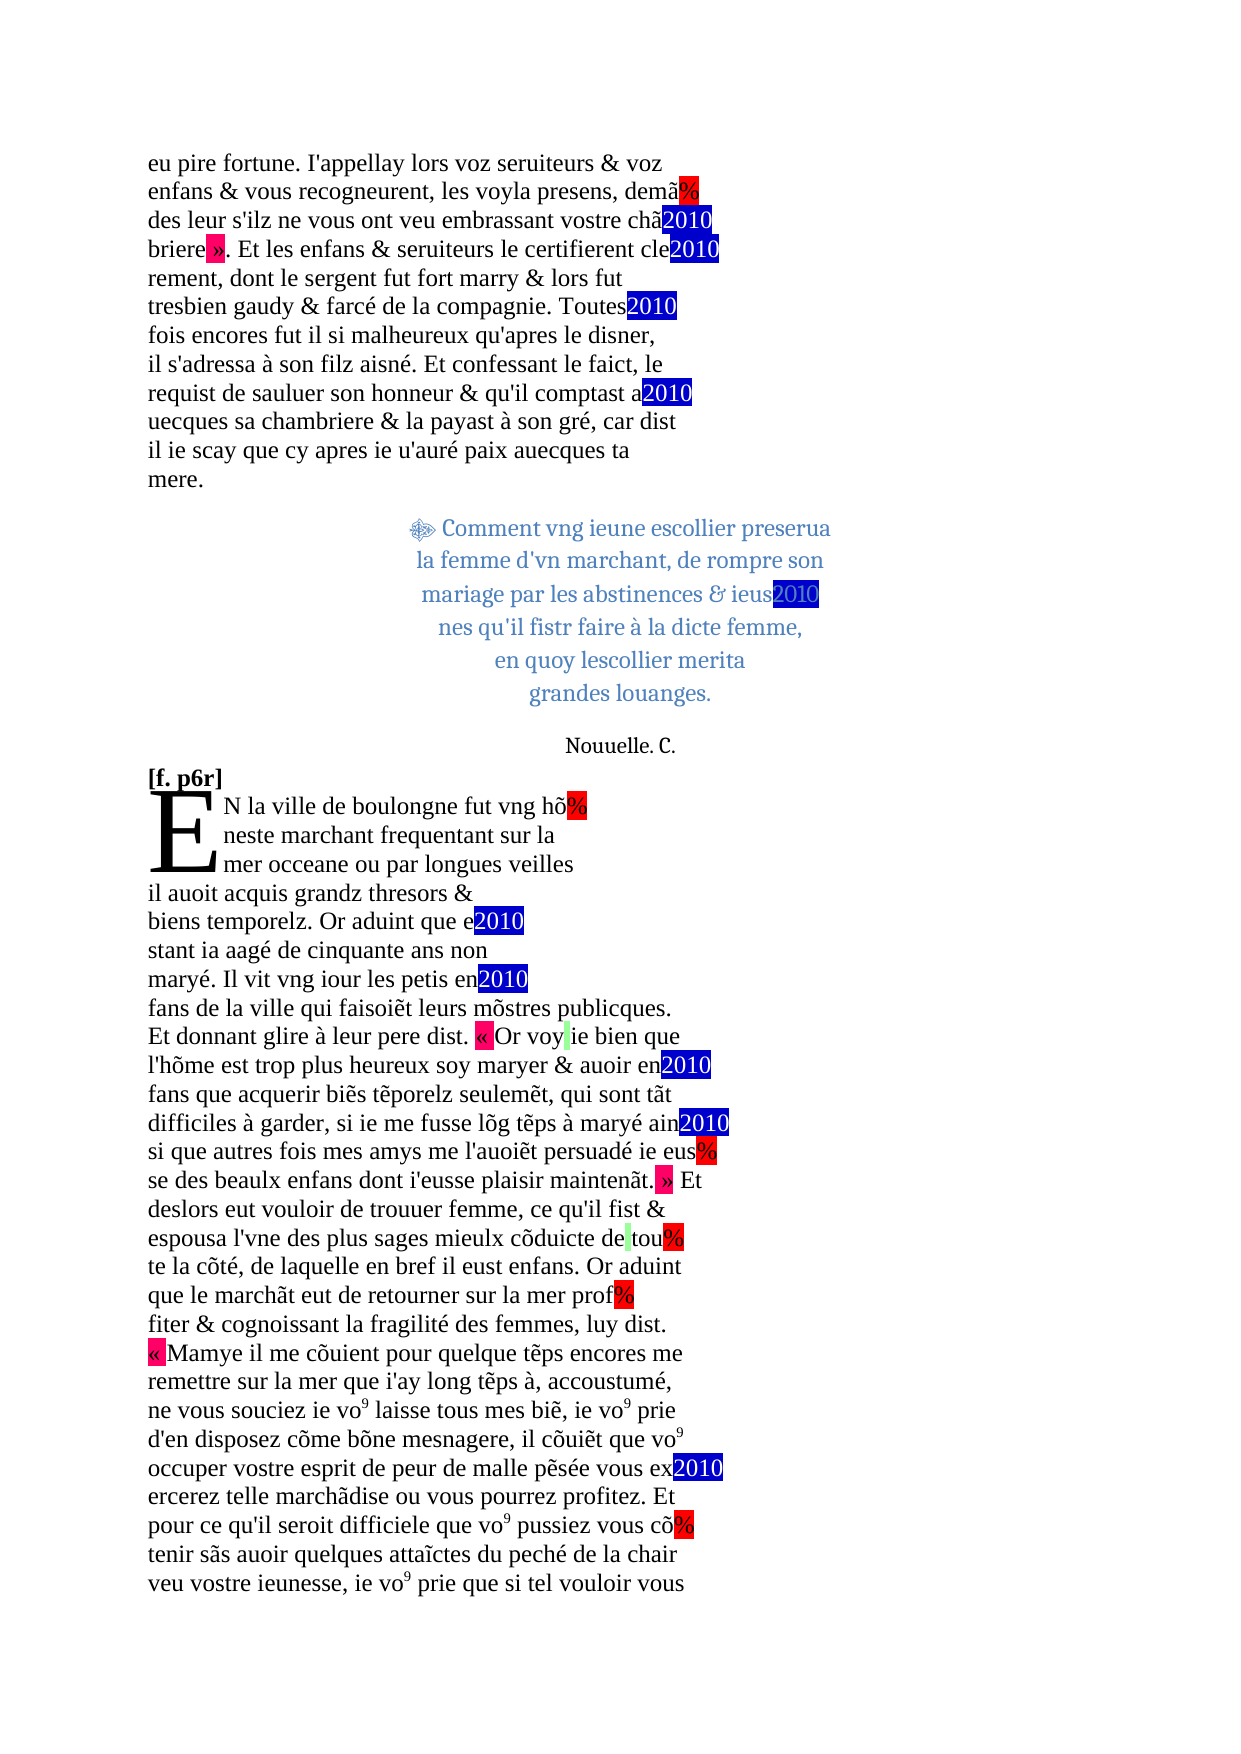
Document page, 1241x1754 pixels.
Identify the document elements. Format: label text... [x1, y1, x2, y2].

text Et donnant glire à leur pere dist. « Or voy ie bien que l'hõme est trop plus heureux soy maryer & auoir en2010 fans que acquerir biẽs tẽporelz seulemẽt, qui sont tãt difficiles à garder, si ie me fusse lõg tẽps à maryé ain2010 si que autres fois mes amys me l'auoiẽt persuadé ie eus% se des beaulx enfans dont i'eusse plaisir maintenãt. » Et deslors eut vouloir de trouuer femme, ce qu'il fist & espousa l'vne des plus sages mieulx cõduicte de tou% te la cõté, de laquelle en bref il eust enfans. Or aduint que le marchãt eut de retourner sur la mer prof% fiter & cognoissant la fragilité des femmes, luy dist. « Mamye il me cõuient pour quelque tẽps encores me remettre sur la mer que i'ay long tẽps à, accoustumé, ne vous souciez ie vo9 laisse tous mes biẽ, ie vo9 prie d'en disposez cõme bõne mesnagere, il cõuiẽt que vo9 occuper vostre esprit de peur de malle pẽsée vous ex2010 ercerez telle marchãdise ou vous pourrez profitez. Et pour ce qu'il seroit difficiele que vo9 pussiez vous cõ% tenir sãs auoir quelques attaĩctes du peché de la chair veu vostre ieunesse, ie vo9 prie que si tel vouloir vous [148, 1021, 1093, 1596]
text eu pire fortune. I'appellay lors voz seruiteurs & voz enfans & vous recogneurent, les voyla presens, demã% des leur s'ilz ne vous ont veu embrassant vostre chã2010 briere ». Et les enfans & seruiteurs le certifierent cle2010 rement, dont le sergent fut fort marry & lors fut tresbien gaudy & farcé de la compagnie. Toutes2010 fois encores fut il si malheureux qu'apres le disner, il s'adressa à son filz aisné. Et confessant le faict, le requist de sauluer son honneur & qu'il comptast a2010 uecques sa chambriere & la payast à son gré, car dist il ie scay que cy apres ie u'auré paix auecques ta mere. [148, 148, 1093, 493]
text EN la ville de boulongne fut vng hõ% neste marchant frequentant sur la mer occeane ou par longues veilles il auoit acquis grandz thresors & biens temporelz. Or aduint que e2010 stant ia aagé de cinquante ans non maryé. Il vit vng iour les petis en2010 fans de la ville qui faisoiẽt leurs mõstres publicques. [148, 791, 1093, 1021]
text [f. p6r] [148, 763, 1093, 791]
subtitle ❧ Comment vng ieune escollier preserua la femme d'vn marchant, de rompre son mariage par les abstinences & ieus2010 nes qu'il fistr faire à la dicte femme, en quoy lescollier merita grandes louanges. [148, 513, 1093, 707]
subtitle Nouuelle. C. [148, 732, 1093, 759]
